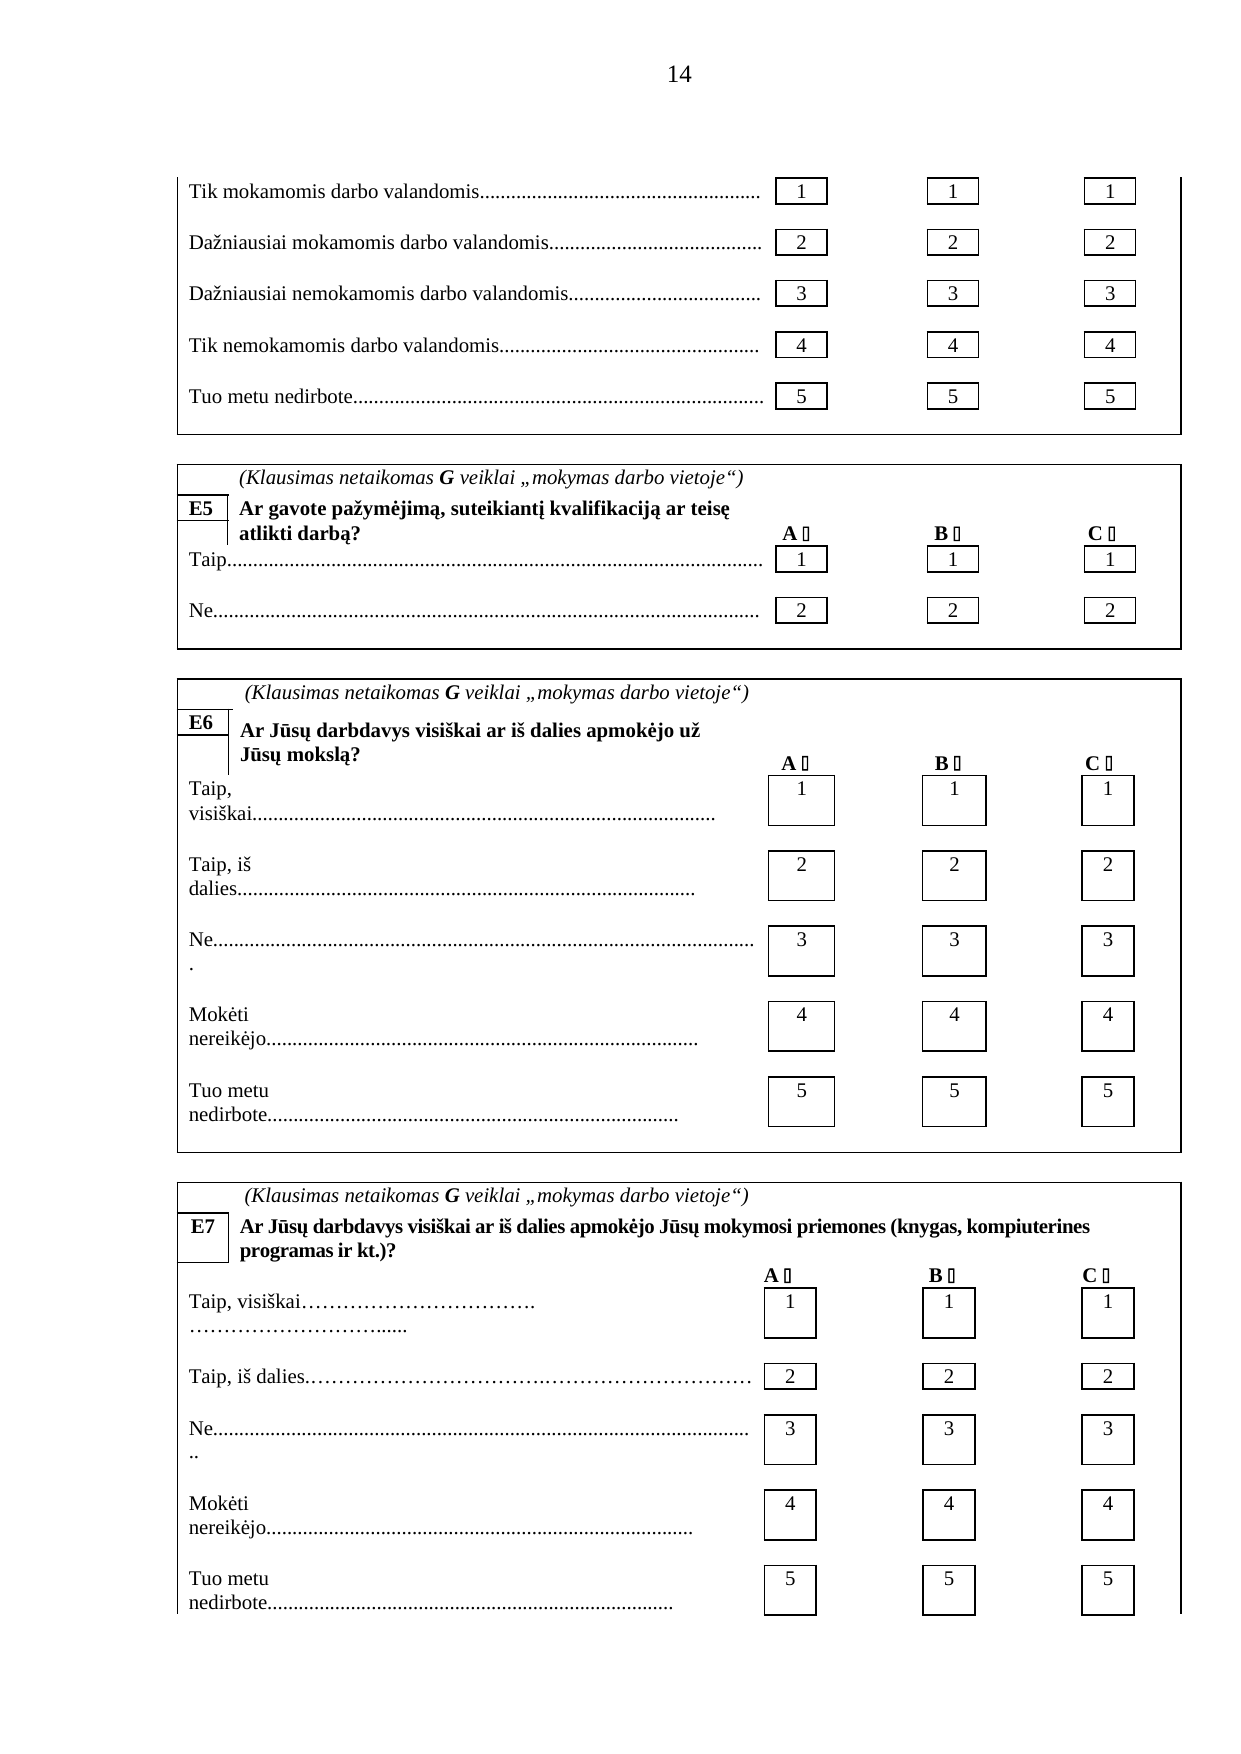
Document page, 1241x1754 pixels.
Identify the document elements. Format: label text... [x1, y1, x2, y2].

table_cell [1135, 494, 1180, 545]
table_cell Ne......................................................................................................... [178, 1414, 764, 1463]
table_cell [178, 305, 776, 331]
table_cell [178, 1262, 739, 1287]
table_cell 4 [923, 1002, 985, 1050]
table_cell [923, 1390, 975, 1414]
table_cell [178, 1126, 1180, 1151]
table_cell [1134, 709, 1180, 775]
table_cell Tik mokamomis darbo valandomis...................................................... [178, 177, 775, 203]
table_cell [835, 925, 922, 975]
table_header (Klausimas netaikomas G veiklai „mokymas darbo vietoje“) [228, 465, 1180, 494]
table_cell [979, 494, 1068, 545]
table_cell 4 [1083, 1002, 1133, 1050]
table_cell [923, 1052, 986, 1076]
table_cell [835, 900, 922, 925]
table_cell 1 [777, 547, 826, 571]
table_cell Tuo metu nedirbote............................................................................... [178, 382, 775, 408]
table_cell [979, 254, 1084, 280]
table_cell [817, 1287, 922, 1337]
table_cell [1135, 1001, 1180, 1050]
table_cell [979, 229, 1084, 254]
table_cell [923, 1339, 975, 1363]
table_cell B  [916, 494, 978, 545]
table_cell 4 [769, 1002, 834, 1050]
table_cell E6 [178, 710, 228, 734]
table_cell Taip, iš dalies.…………………………….………………………… [178, 1363, 764, 1388]
table_cell 2 [777, 598, 826, 622]
table_cell 4 [928, 333, 978, 357]
table_cell 5 [1085, 384, 1135, 408]
table_cell [827, 203, 927, 228]
table_cell 1 [928, 547, 978, 571]
table_cell [1082, 1052, 1134, 1076]
table_cell [976, 1489, 1081, 1539]
table_cell A  [765, 494, 827, 545]
table_cell 2 [928, 598, 978, 622]
table_cell 2 [1085, 230, 1135, 254]
table_cell [1134, 1337, 1180, 1363]
table_cell [1084, 205, 1135, 228]
table_cell 2 [1085, 598, 1135, 622]
table_cell [979, 177, 1084, 203]
table_cell [1134, 825, 1180, 850]
table_cell [1082, 977, 1134, 1001]
table_cell 3 [923, 927, 985, 975]
table_cell [979, 597, 1084, 622]
table_cell 3 [924, 1416, 974, 1463]
table_cell 2 [1083, 1364, 1133, 1388]
table_cell 2 [923, 852, 985, 900]
table_cell 5 [924, 1566, 974, 1614]
table_cell [976, 1287, 1081, 1337]
table_cell 1 [928, 179, 978, 203]
table_cell [178, 203, 776, 228]
table_cell [1082, 826, 1134, 850]
table_cell [828, 177, 927, 203]
table_cell [987, 850, 1081, 900]
table_cell 4 [1085, 333, 1135, 357]
table_cell Dažniausiai mokamomis darbo valandomis......................................... [178, 229, 775, 254]
table_cell [1134, 1262, 1180, 1287]
table_cell [835, 850, 922, 900]
table_cell 4 [777, 333, 826, 357]
table_cell 4 [1083, 1491, 1133, 1539]
table_cell Tik nemokamomis darbo valandomis.................................................. [178, 331, 775, 357]
table_cell [927, 358, 978, 382]
table_cell [979, 280, 1084, 305]
table_cell B  [909, 1262, 975, 1287]
table_cell [178, 1388, 764, 1414]
table_cell Ar gavote pažymėjimą, suteikiantį kvalifikaciją ar teisę atlikti darbą? [228, 494, 765, 545]
table_cell 1 [769, 776, 834, 824]
table_cell [178, 622, 1180, 648]
table_cell [828, 382, 927, 408]
table_cell [827, 357, 927, 382]
table_cell [927, 256, 978, 280]
table_cell [178, 571, 1180, 597]
table_cell [816, 1388, 923, 1414]
table_cell [1134, 900, 1180, 925]
table_cell [1135, 1287, 1180, 1337]
table_cell 3 [777, 281, 826, 305]
table_cell [1135, 305, 1180, 331]
table_cell [816, 1464, 923, 1489]
table_cell 1 [1083, 776, 1133, 824]
table_cell [828, 280, 927, 305]
table_cell [1135, 1076, 1180, 1126]
table_cell [178, 1464, 764, 1489]
table_cell [835, 1050, 922, 1076]
table_cell [986, 1050, 1082, 1076]
table_cell [979, 357, 1084, 382]
table_cell [1084, 307, 1135, 331]
table_cell 2 [924, 1364, 974, 1388]
table_header [178, 680, 233, 708]
table_cell [927, 307, 978, 331]
table_cell [986, 825, 1082, 850]
table_cell 1 [1085, 179, 1135, 203]
table_cell [1134, 975, 1180, 1001]
table_cell [976, 1565, 1081, 1614]
table_cell E7 [178, 1214, 228, 1262]
table_cell [1136, 382, 1180, 408]
table_cell [987, 925, 1081, 975]
table_cell 2 [1083, 852, 1133, 900]
table_cell [764, 1541, 816, 1564]
table_cell [776, 205, 827, 228]
table_cell 4 [765, 1491, 815, 1539]
table_cell [1136, 331, 1180, 357]
table_cell Mokėti nereikėjo.................................................................................. [178, 1489, 764, 1539]
table_cell [816, 1539, 923, 1564]
table_cell [776, 358, 827, 382]
table_cell [178, 408, 1180, 433]
table_cell E5 [178, 496, 227, 520]
table_cell Tuo metu nedirbote.............................................................................. [178, 1565, 764, 1614]
table_cell [178, 900, 768, 925]
table_cell [828, 331, 927, 357]
table_cell [178, 736, 228, 775]
table_cell [835, 825, 922, 850]
table_cell A  [756, 709, 834, 775]
table_cell 5 [1083, 1566, 1133, 1614]
table_cell [923, 977, 986, 1001]
table_cell [1135, 254, 1180, 280]
table_cell 5 [777, 384, 826, 408]
table_cell [979, 305, 1084, 331]
table_cell [1136, 280, 1180, 305]
table_cell [178, 825, 768, 850]
table_cell [178, 521, 227, 545]
table_cell 1 [1083, 1289, 1133, 1337]
table_cell 1 [924, 1289, 974, 1337]
table_cell 2 [765, 1364, 815, 1388]
table_cell [1135, 1363, 1180, 1388]
table_cell [923, 1465, 975, 1489]
table_cell [923, 826, 986, 850]
table_cell [1136, 229, 1180, 254]
table_cell 4 [924, 1491, 974, 1539]
table_cell Ar Jūsų darbdavys visiškai ar iš dalies apmokėjo už Jūsų mokslą? [229, 709, 756, 775]
table_cell 3 [769, 927, 834, 975]
table_cell [976, 1363, 1081, 1388]
table_cell [764, 1465, 816, 1489]
table_cell [816, 1337, 923, 1363]
table_header (Klausimas netaikomas G veiklai „mokymas darbo vietoje“) [233, 1183, 1180, 1212]
table_cell [817, 1565, 922, 1614]
table_cell 5 [765, 1566, 815, 1614]
table_cell 5 [769, 1078, 834, 1126]
table_cell [816, 1262, 909, 1287]
table_cell 1 [1085, 547, 1135, 571]
table_cell [776, 307, 827, 331]
table_cell 2 [769, 852, 834, 900]
table_cell [817, 1489, 922, 1539]
table_cell Taip, visiškai…………………………….………………………...... [178, 1287, 764, 1337]
table_cell [769, 826, 834, 850]
table_cell [987, 1076, 1081, 1126]
table_cell [178, 1539, 764, 1564]
table_cell 1 [923, 776, 985, 824]
table_cell [1135, 1414, 1180, 1463]
table_cell [1135, 1565, 1180, 1614]
table_cell Ne......................................................................................................... [178, 925, 768, 975]
table_cell [1136, 545, 1180, 571]
table_header [178, 1183, 233, 1212]
table_cell [975, 1388, 1082, 1414]
table_cell [1135, 775, 1180, 824]
table_cell [975, 1539, 1082, 1564]
table_cell [1082, 901, 1134, 925]
table_cell 3 [1083, 927, 1133, 975]
table_cell [827, 254, 927, 280]
table_cell Taip....................................................................................................... [178, 545, 775, 571]
table_cell [178, 975, 768, 1001]
table_cell B  [910, 709, 986, 775]
table_cell C  [1058, 1262, 1134, 1287]
table_cell Taip, visiškai......................................................................................... [178, 775, 768, 824]
table_cell [1135, 357, 1180, 382]
table_cell [1134, 1464, 1180, 1489]
table_cell 5 [923, 1078, 985, 1126]
table_cell [979, 545, 1084, 571]
table_cell [1135, 203, 1180, 228]
table_cell [1134, 1539, 1180, 1564]
table_cell [1082, 1390, 1134, 1414]
table_cell [979, 331, 1084, 357]
table_cell [1134, 1388, 1180, 1414]
table_cell Tuo metu nedirbote............................................................................... [178, 1076, 768, 1126]
table_cell Mokėti nereikėjo................................................................................... [178, 1001, 768, 1050]
table_cell [927, 205, 978, 228]
table_cell [979, 382, 1084, 408]
table_cell 2 [928, 230, 978, 254]
table_cell [1082, 1541, 1134, 1564]
table_cell [835, 975, 922, 1001]
table_cell [975, 1337, 1082, 1363]
table_cell [1082, 1465, 1134, 1489]
table_cell Ar Jūsų darbdavys visiškai ar iš dalies apmokėjo Jūsų mokymosi priemones (knygas, kompiuterines programas ir kt.)? [229, 1212, 1180, 1262]
table_cell [835, 1001, 922, 1050]
table_cell [1136, 597, 1180, 622]
table_cell [987, 1001, 1081, 1050]
table_cell [1082, 1339, 1134, 1363]
table_cell [835, 1076, 922, 1126]
table_cell [923, 1541, 975, 1564]
table_cell [976, 1414, 1081, 1463]
table_cell [817, 1363, 922, 1388]
table_cell [1135, 850, 1180, 900]
table_cell [828, 229, 927, 254]
table_cell A  [739, 1262, 816, 1287]
table_cell C  [1068, 494, 1135, 545]
table_cell [987, 775, 1081, 824]
table_cell [764, 1390, 816, 1414]
table_cell [178, 1337, 764, 1363]
table_cell [817, 1414, 922, 1463]
table_cell [776, 256, 827, 280]
table_cell Ne......................................................................................................... [178, 597, 775, 622]
table_cell [769, 1052, 834, 1076]
table_cell 2 [777, 230, 826, 254]
table_cell [769, 977, 834, 1001]
table_header (Klausimas netaikomas G veiklai „mokymas darbo vietoje“) [233, 680, 1180, 708]
table_cell [1136, 177, 1180, 203]
table_cell [975, 1262, 1058, 1287]
table_cell [1084, 256, 1135, 280]
table_cell [1135, 925, 1180, 975]
table_cell [1135, 1489, 1180, 1539]
table_cell [979, 203, 1084, 228]
table_cell [178, 254, 776, 280]
table_cell 3 [1085, 281, 1135, 305]
table_cell 1 [777, 179, 826, 203]
table_cell [835, 709, 909, 775]
table_cell Taip, iš dalies........................................................................................ [178, 850, 768, 900]
table_cell [923, 901, 986, 925]
table_cell [828, 545, 927, 571]
table_cell [769, 901, 834, 925]
table_cell [827, 494, 916, 545]
table_cell [178, 1050, 768, 1076]
table_cell 3 [765, 1416, 815, 1463]
table_cell C  [1064, 709, 1134, 775]
table_cell [986, 709, 1063, 775]
table_cell 5 [928, 384, 978, 408]
table_cell 3 [1083, 1416, 1133, 1463]
table_cell [1134, 1050, 1180, 1076]
table_cell [986, 900, 1082, 925]
table_header [178, 465, 228, 494]
table_cell [828, 597, 927, 622]
table_cell 5 [1083, 1078, 1133, 1126]
table_cell [827, 305, 927, 331]
table_cell 3 [928, 281, 978, 305]
table_cell Dažniausiai nemokamomis darbo valandomis..................................... [178, 280, 775, 305]
table_cell [835, 775, 922, 824]
table_cell [178, 357, 776, 382]
table_cell [764, 1339, 816, 1363]
table_cell 1 [765, 1289, 815, 1337]
table_cell [975, 1464, 1082, 1489]
table_cell [986, 975, 1082, 1001]
table_cell [1084, 358, 1135, 382]
